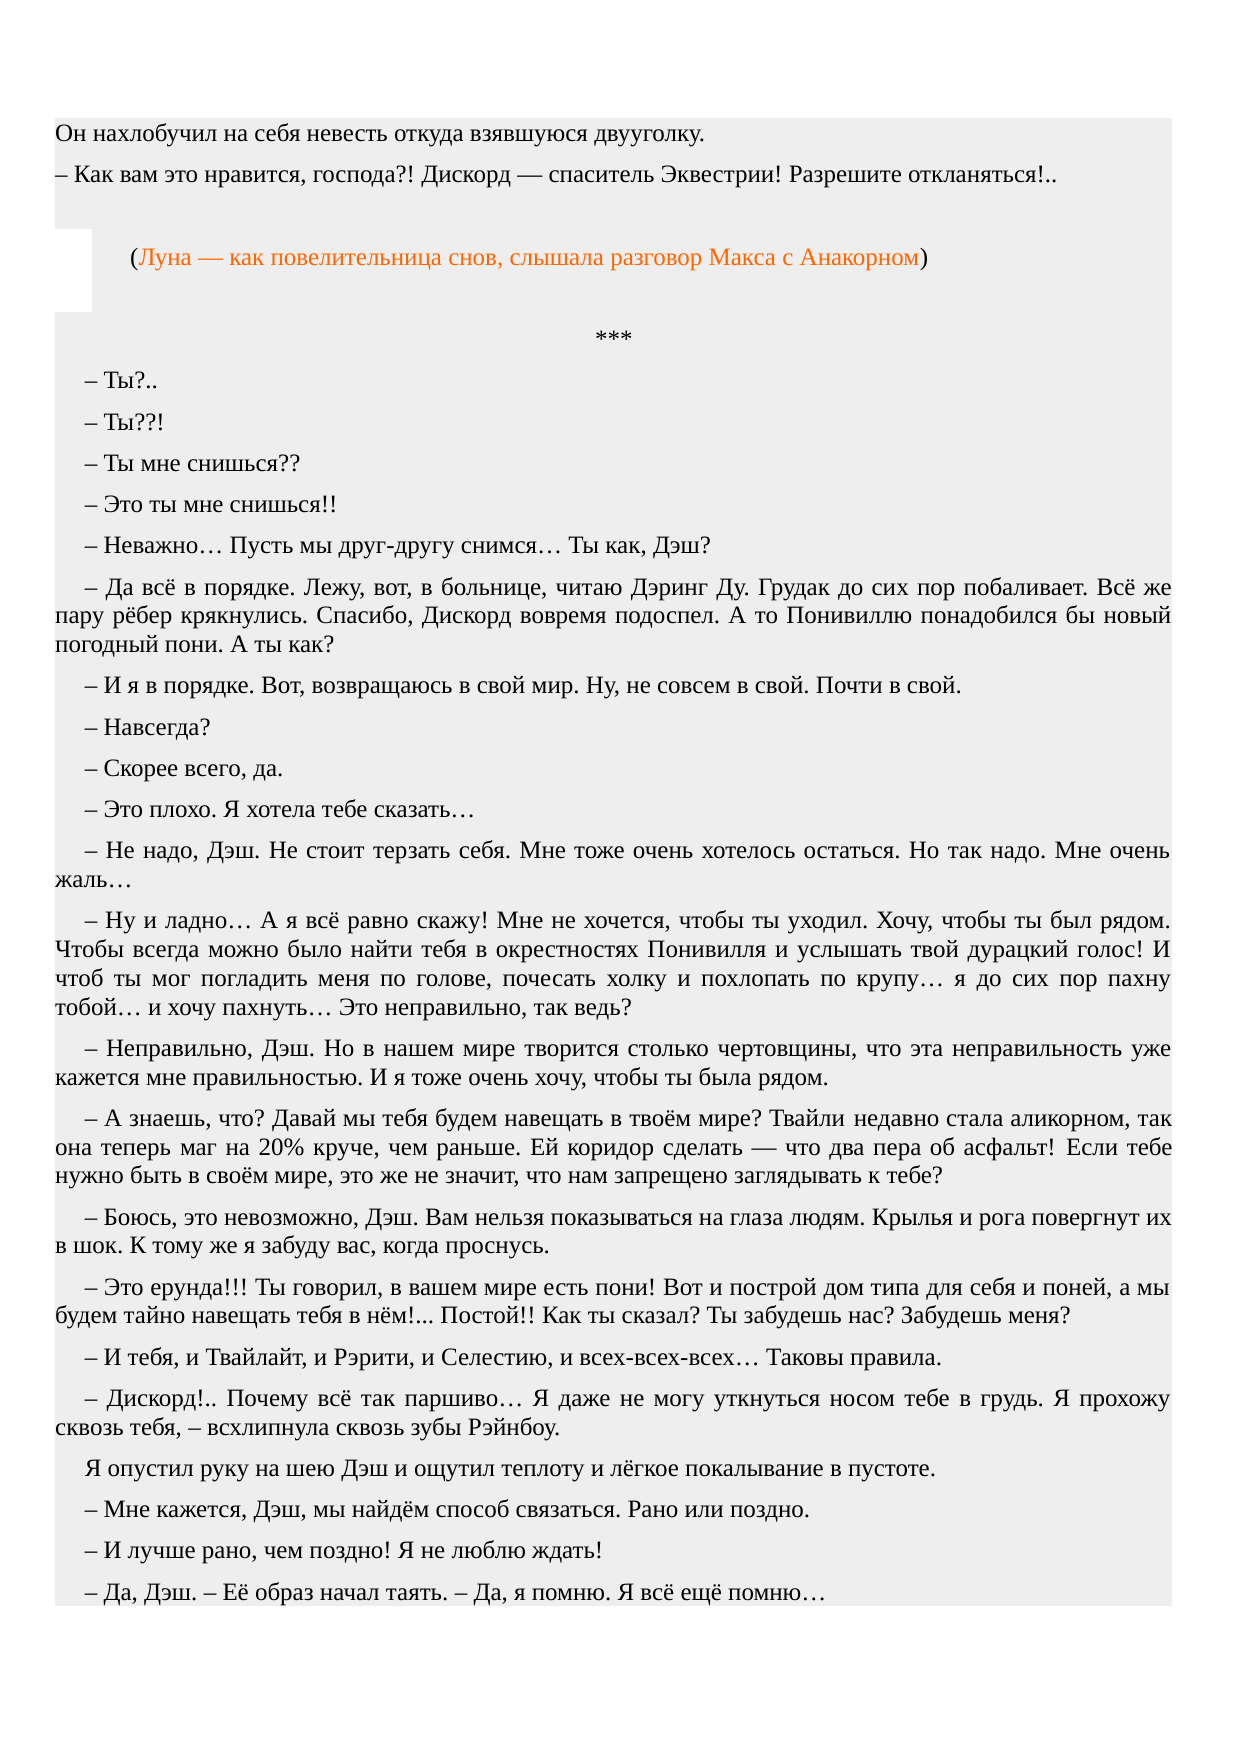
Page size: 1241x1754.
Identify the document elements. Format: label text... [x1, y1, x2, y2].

text – И тебя, и Твайлайт, и Рэрити, и Селестию, и всех-всех-всех… Таковы правила. [55, 1342, 1172, 1371]
text – И лучше рано, чем поздно! Я не люблю ждать! [55, 1536, 1172, 1564]
text – Неважно… Пусть мы друг-другу снимся… Ты как, Дэш? [55, 531, 1172, 559]
text – И я в порядке. Вот, возвращаюсь в свой мир. Ну, не совсем в свой. Почти в свой. [55, 671, 1172, 699]
text – Мне кажется, Дэш, мы найдём способ связаться. Рано или поздно. [55, 1494, 1172, 1523]
text – Да, Дэш. – Её образ начал таять. – Да, я помню. Я всё ещё помню… [55, 1577, 1172, 1606]
text – Дискорд!.. Почему всё так паршиво… Я даже не могу уткнуться носом тебе в грудь. Я прохожу сквозь тебя, – всхлипнула сквозь зубы Рэйнбоу. [55, 1383, 1172, 1441]
text – А знаешь, что? Давай мы тебя будем навещать в твоём мире? Твайли недавно стала аликорном, так она теперь маг на 20% круче, чем раньше. Ей коридор сделать — что два пера об асфальт! Если тебе нужно быть в своём мире, это же не значит, что нам запрещено заглядывать к тебе? [55, 1103, 1172, 1189]
text – Ты?.. [55, 366, 1172, 394]
text – Боюсь, это невозможно, Дэш. Вам нельзя показываться на глаза людям. Крылья и рога повергнут их в шок. К тому же я забуду вас, когда проснусь. [55, 1202, 1172, 1259]
text – Как вам это нравится, господа?! Дискорд — спаситель Эквестрии! Разрешите откланяться!.. [55, 159, 1172, 188]
text – Не надо, Дэш. Не стоит терзать себя. Мне тоже очень хотелось остаться. Но так надо. Мне очень жаль… [55, 836, 1172, 893]
text – Ты мне снишься?? [55, 448, 1172, 477]
list (Луна — как повелительница снов, слышала разговор Макса с Анакорном) [92, 242, 1172, 271]
text – Скорее всего, да. [55, 753, 1172, 782]
text – Ну и ладно… А я всё равно скажу! Мне не хочется, чтобы ты уходил. Хочу, чтобы ты был рядом. Чтобы всегда можно было найти тебя в окрестностях Понивилля и услышать твой дурацкий голос! И чтоб ты мог погладить меня по голове, почесать холку и похлопать по крупу… я до сих пор пахну тобой… и хочу пахнуть… Это неправильно, так ведь? [55, 906, 1172, 1021]
text Он нахлобучил на себя невесть откуда взявшуюся двууголку. [55, 118, 1172, 147]
text – Ты??! [55, 407, 1172, 436]
text – Это плохо. Я хотела тебе сказать… [55, 794, 1172, 823]
text – Это ерунда!!! Ты говорил, в вашем мире есть пони! Вот и построй дом типа для себя и поней, а мы будем тайно навещать тебя в нём!... Постой!! Как ты сказал? Ты забудешь нас? Забудешь меня? [55, 1272, 1172, 1329]
text – Навсегда? [55, 712, 1172, 741]
text *** [55, 324, 1172, 353]
text – Да всё в порядке. Лежу, вот, в больнице, читаю Дэринг Ду. Грудак до сих пор побаливает. Всё же пару рёбер крякнулись. Спасибо, Дискорд вовремя подоспел. А то Понивиллю понадобился бы новый погодный пони. А ты как? [55, 572, 1172, 658]
text – Это ты мне снишься!! [55, 489, 1172, 518]
text Я опустил руку на шею Дэш и ощутил теплоту и лёгкое покалывание в пустоте. [55, 1453, 1172, 1482]
text – Неправильно, Дэш. Но в нашем мире творится столько чертовщины, что эта неправильность уже кажется мне правильностью. И я тоже очень хочу, чтобы ты была рядом. [55, 1033, 1172, 1091]
